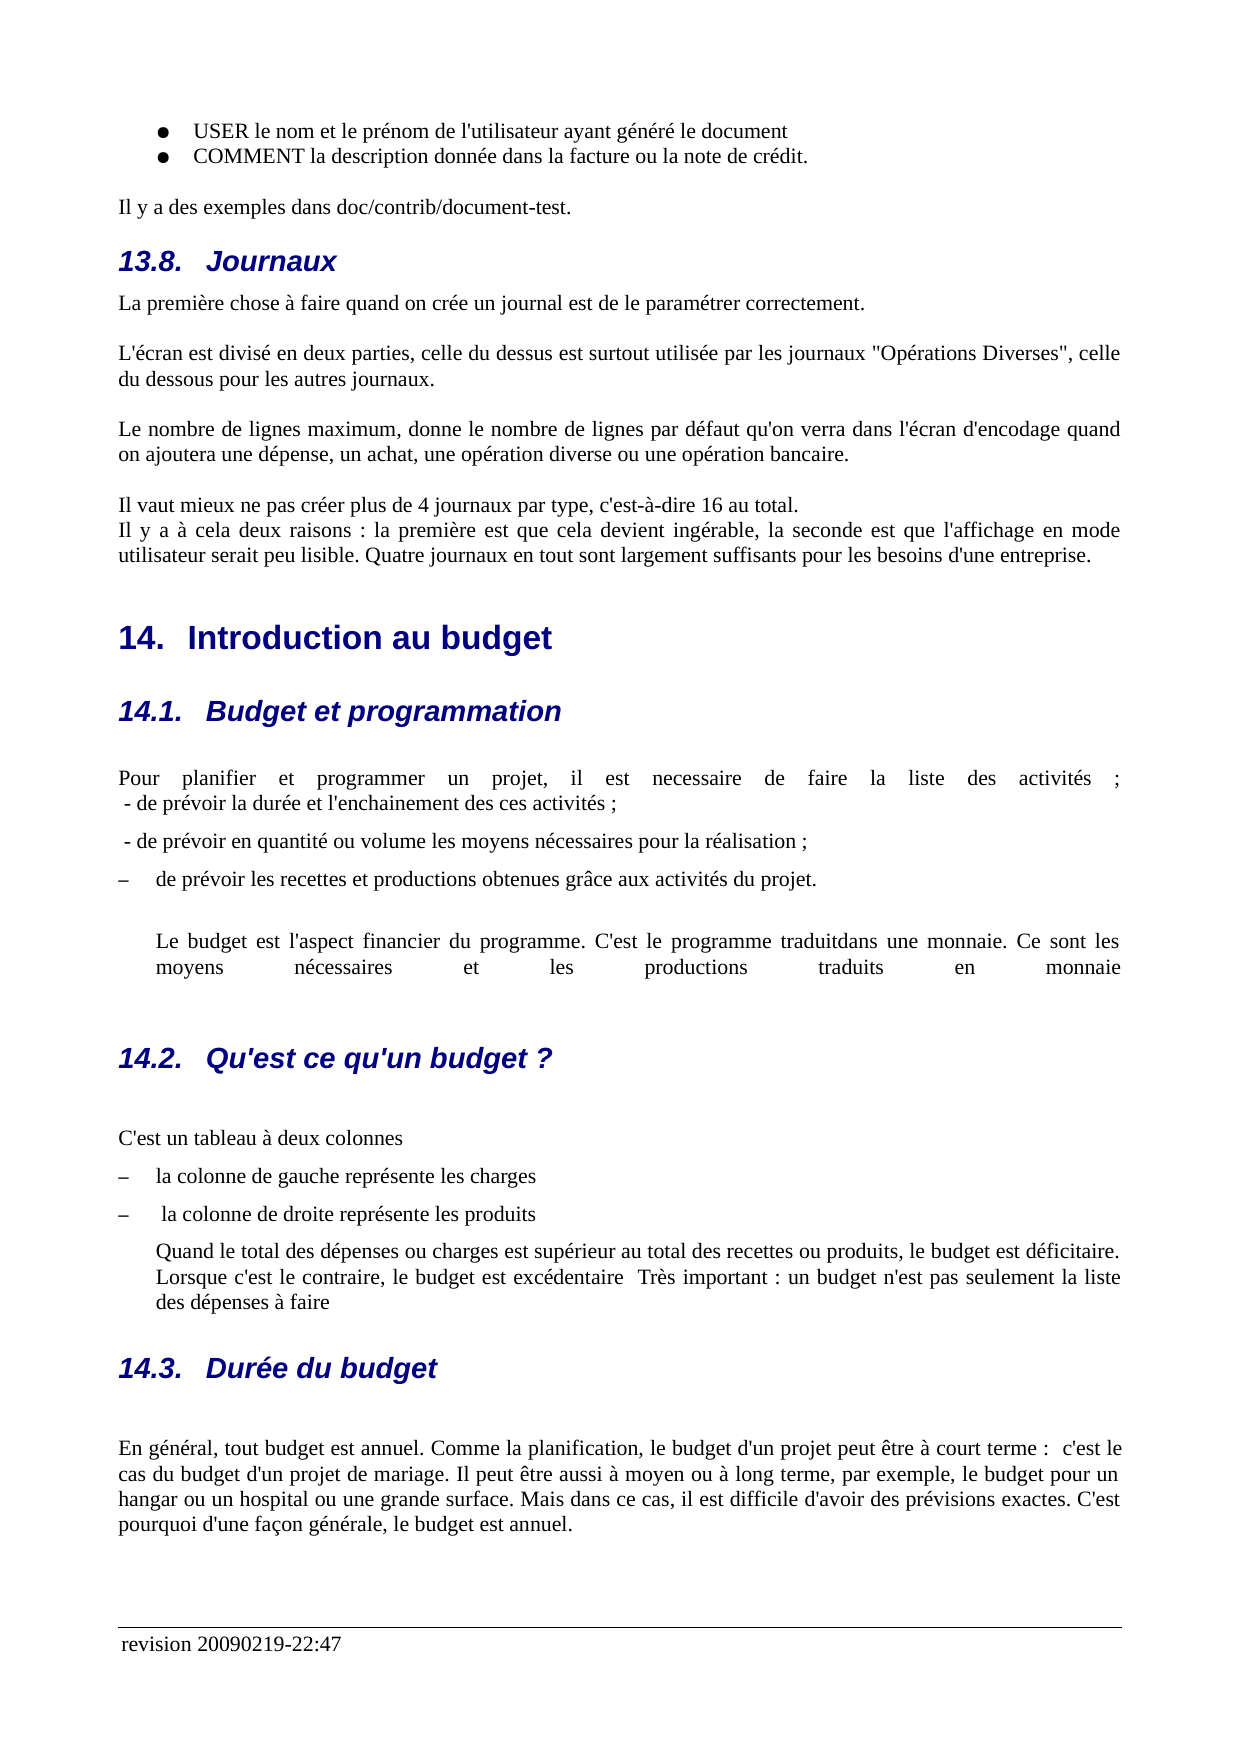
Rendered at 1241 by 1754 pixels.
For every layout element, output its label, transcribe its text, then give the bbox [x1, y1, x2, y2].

text Pour planifier et programmer un projet, il est necessaire de faire la liste des activités ; - de prévoir la durée et l'enchainement des ces activités ; [118, 740, 1122, 815]
subtitle Durée du budget [118, 1352, 1122, 1385]
text L'écran est divisé en deux parties, celle du dessus est surtout utilisée par les journaux "Opérations Diverses", celle du dessous pour les autres journaux. [118, 340, 1122, 391]
subtitle Introduction au budget [118, 617, 1122, 656]
subtitle Budget et programmation [118, 694, 1122, 727]
text - de prévoir en quantité ou volume les moyens nécessaires pour la réalisation ; [118, 828, 1122, 853]
list la colonne de droite représente les produits [118, 1201, 1122, 1226]
text Le nombre de lignes maximum, donne le nombre de lignes par défaut qu'on verra dans l'écran d'encodage quand on ajoutera une dépense, un achat, une opération diverse ou une opération bancaire. [118, 416, 1122, 466]
list Quand le total des dépenses ou charges est supérieur au total des recettes ou produits, le budget est déficitaire. Lorsque c'est le contraire, le budget est excédentaire Très important : un budget n'est pas seulement la liste des dépenses à faire [118, 1238, 1122, 1314]
text Il y a à cela deux raisons : la première est que cela devient ingérable, la seconde est que l'affichage en mode utilisateur serait peu lisible. Quatre journaux en tout sont largement suffisants pour les besoins d'une entreprise. [118, 517, 1122, 567]
subtitle Journaux [118, 244, 1122, 277]
list la colonne de gauche représente les charges [118, 1163, 1122, 1188]
text En général, tout budget est annuel. Comme la planification, le budget d'un projet peut être à court terme : c'est le cas du budget d'un projet de mariage. Il peut être aussi à moyen ou à long terme, par exemple, le budget pour un hangar ou un hospital ou une grande surface. Mais dans ce cas, il est difficile d'avoir des prévisions exactes. C'est pourquoi d'une façon générale, le budget est annuel. [118, 1435, 1122, 1536]
text Il y a des exemples dans doc/contrib/document-test. [118, 194, 1122, 219]
text Il vaut mieux ne pas créer plus de 4 journaux par type, c'est-à-dire 16 au total. [118, 492, 1122, 517]
subtitle Qu'est ce qu'un budget ? [118, 1042, 1122, 1075]
list COMMENT la description donnée dans la facture ou la note de crédit. [156, 143, 1122, 168]
list USER le nom et le prénom de l'utilisateur ayant généré le document [156, 118, 1122, 143]
text La première chose à faire quand on crée un journal est de le paramétrer correctement. [118, 290, 1122, 315]
text C'est un tableau à deux colonnes [118, 1125, 1122, 1151]
list Le budget est l'aspect financier du programme. C'est le programme traduitdans une monnaie. Ce sont les moyens nécessaires et les productions traduits en monnaie [118, 903, 1122, 1004]
list de prévoir les recettes et productions obtenues grâce aux activités du projet. [118, 866, 1122, 891]
